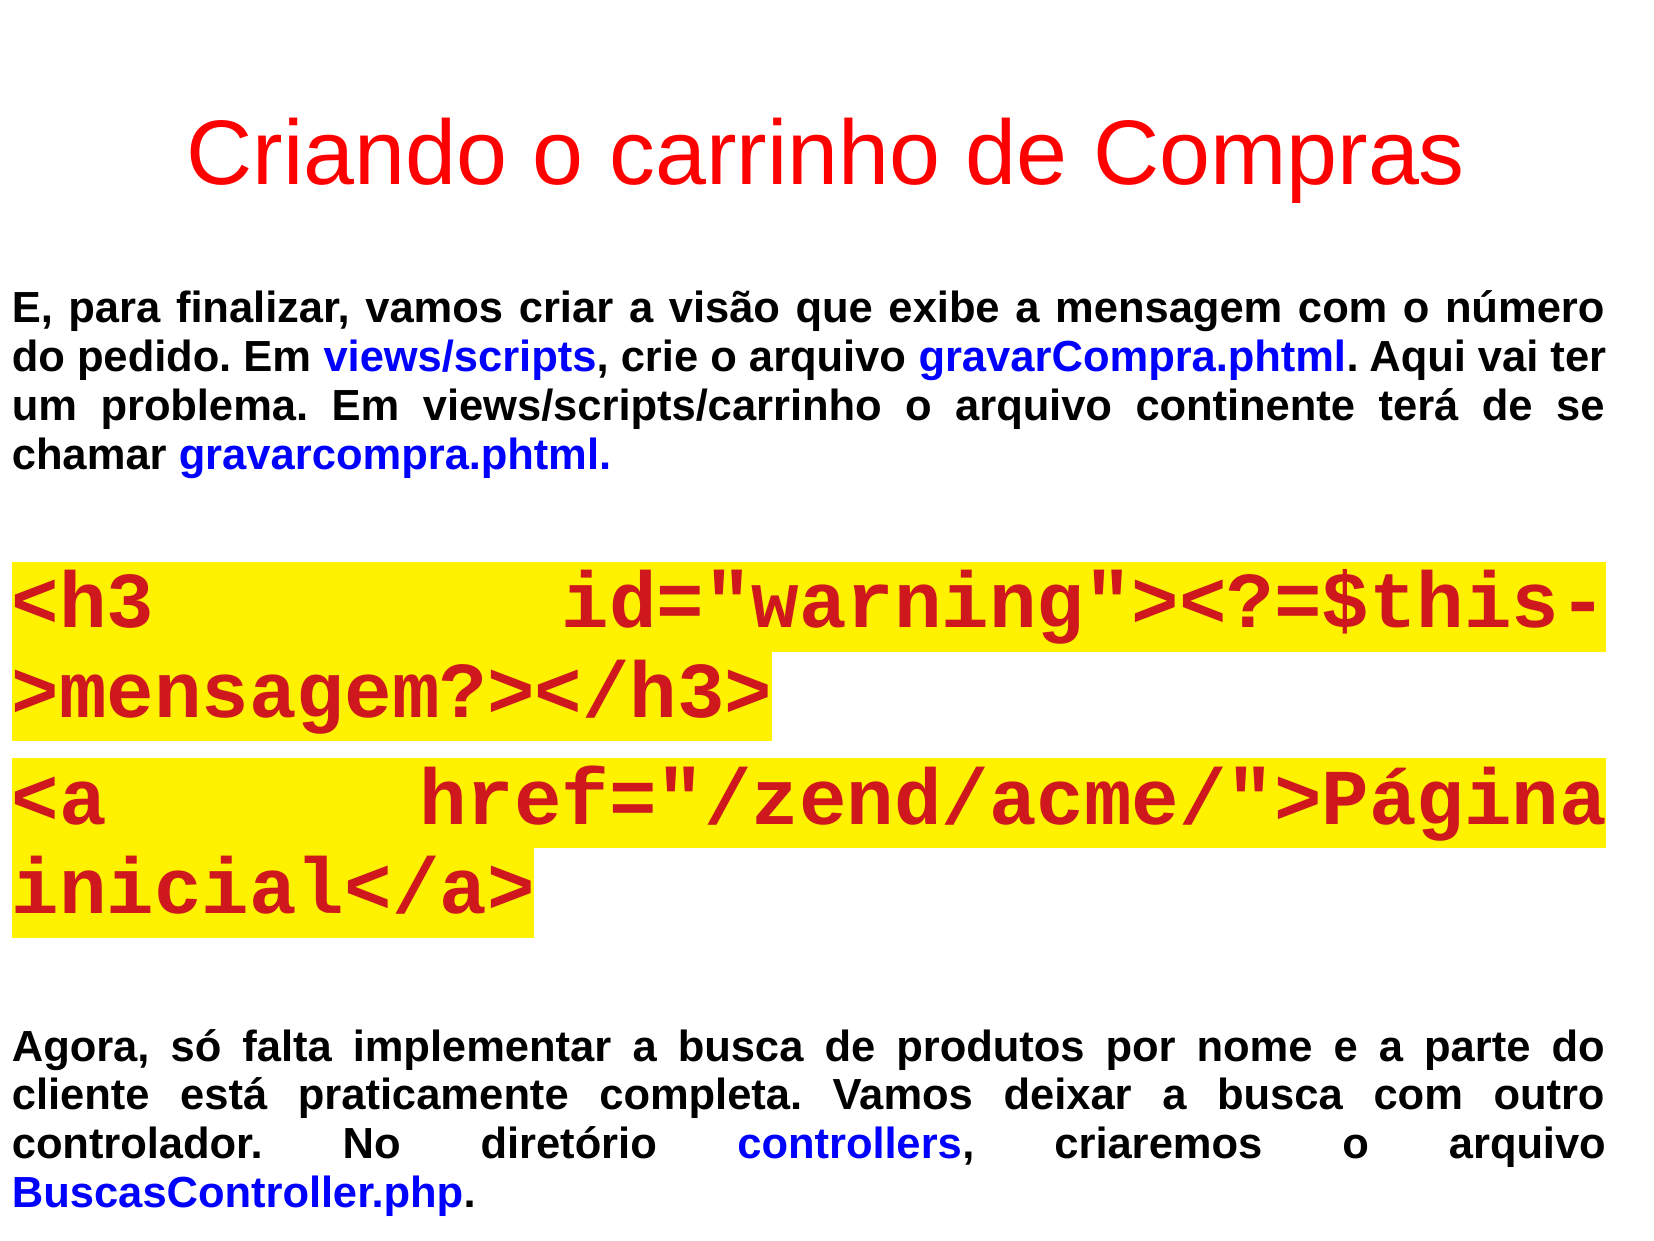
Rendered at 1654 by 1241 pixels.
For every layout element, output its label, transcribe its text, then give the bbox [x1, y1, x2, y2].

title Criando o carrinho de Compras [82, 49, 1571, 257]
list E, para finalizar, vamos criar a visão que exibe a mensagem com o número do pedido. Em views/scripts, crie o arquivo gravarCompra.phtml. Aqui vai ter um problema. Em views/scripts/carrinho o arquivo continente terá de se chamar gravarcompra.phtml. <h3 id="warning"><?=$this->mensagem?></h3> <a href="/zend/acme/">Página inicial</a> Agora, só falta implementar a busca de produtos por nome e a parte do cliente está praticamente completa. Vamos deixar a busca com outro controlador. No diretório controllers, criaremos o arquivo BuscasController.php. [11, 283, 1607, 1229]
